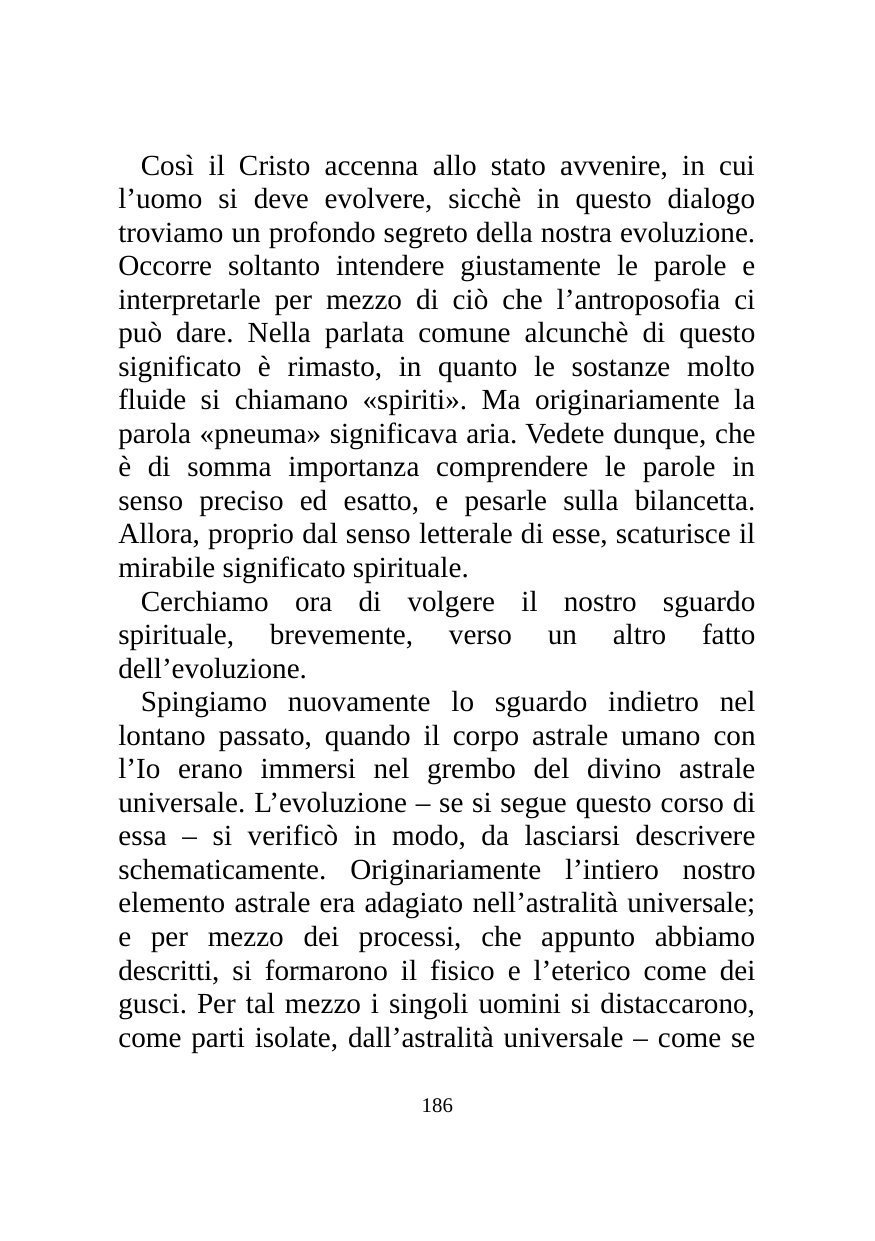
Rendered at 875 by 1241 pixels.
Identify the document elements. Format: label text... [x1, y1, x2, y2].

text Cerchiamo ora di volgere il nostro sguardo spirituale, brevemente, verso un altro fatto dell’evoluzione. [118, 584, 756, 684]
text Così il Cristo accenna allo stato avvenire, in cui l’uomo si deve evolvere, sicchè in questo dialogo troviamo un profondo segreto della nostra evoluzione. Occorre soltanto intendere giustamente le parole e interpretarle per mezzo di ciò che l’antroposofia ci può dare. Nella parlata comune alcunchè di questo significato è rimasto, in quanto le sostanze molto fluide si chiamano «spiriti». Ma originariamente la parola «pneuma» significava aria. Vedete dunque, che è di somma importanza comprendere le parole in senso preciso ed esatto, e pesarle sulla bilancetta. Allora, proprio dal senso letterale di esse, scaturisce il mirabile significato spirituale. [118, 148, 756, 584]
text Spingiamo nuovamente lo sguardo indietro nel lontano passato, quando il corpo astrale umano con l’Io erano immersi nel grembo del divino astrale universale. L’evoluzione – se si segue questo corso di essa – si verificò in modo, da lasciarsi descrivere schematicamente. Originariamente l’intiero nostro elemento astrale era adagiato nell’astralità universale; e per mezzo dei processi, che appunto abbiamo descritti, si formarono il fisico e l’eterico come dei gusci. Per tal mezzo i singoli uomini si distaccarono, come parti isolate, dall’astralità universale – come se [118, 684, 756, 1053]
